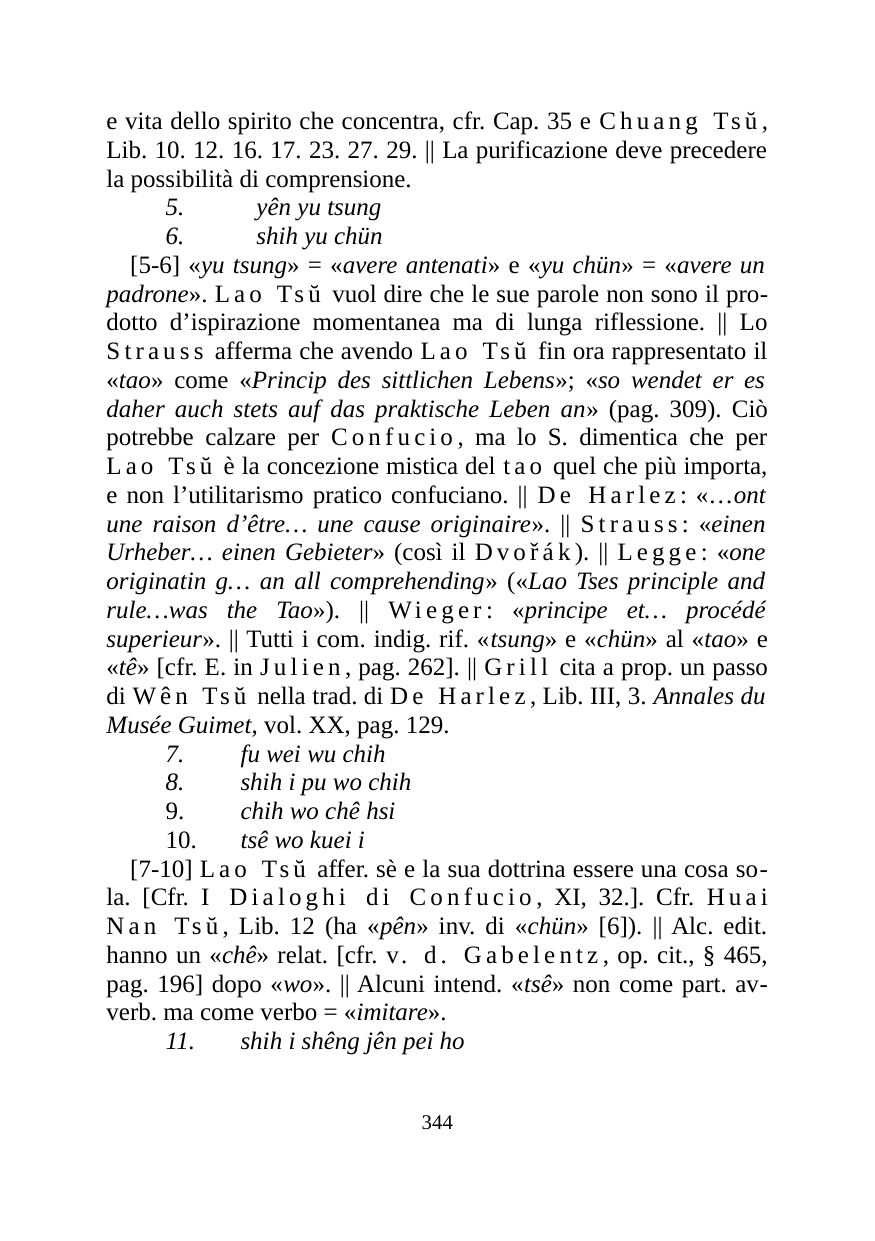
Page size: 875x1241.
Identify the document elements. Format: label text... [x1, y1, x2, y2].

text e vita dello spirito che concentra, cfr. Cap. 35 e Chuang Tsŭ, Lib. 10. 12. 16. 17. 23. 27. 29. || La purificazione deve precedere la possibilità di comprensione. [106, 106, 768, 192]
list yên yu tsung [165, 192, 768, 221]
list shih i pu wo chih [165, 767, 768, 796]
list tsê wo kuei i [165, 825, 768, 854]
list chih wo chê hsi [165, 796, 768, 825]
text [7-10] Lao Tsŭ affer. sè e la sua dottrina essere una cosa so­la. [Cfr. I Dialoghi di Confucio, XI, 32.]. Cfr. Huai Nan Tsŭ, Lib. 12 (ha «pên» inv. di «chün» [6]). || Alc. edit. hanno un «chê» relat. [cfr. v. d. Gabelentz, op. cit., § 465, pag. 196] dopo «wo». || Alcuni intend. «tsê» non come part. av­verb. ma come verbo = «imitare». [106, 854, 768, 1026]
list shih i shêng jên pei ho [165, 1026, 768, 1055]
list fu wei wu chih [165, 739, 768, 767]
list shih yu chün [165, 221, 768, 250]
text [5-6] «yu tsung» = «avere antenati» e «yu chün» = «avere un padrone». Lao Tsŭ vuol dire che le sue parole non sono il pro­dotto d’ispirazione momentanea ma di lunga riflessione. || Lo Strauss afferma che avendo Lao Tsŭ fin ora rappresentato il «tao» come «Princip des sittlichen Lebens»; «so wendet er es daher auch stets auf das praktische Leben an» (pag. 309). Ciò potrebbe calzare per Confucio, ma lo S. dimentica che per Lao Tsŭ è la concezione mistica del tao quel che più importa, e non l’utilitarismo pratico confuciano. || De Harlez: «…ont une raison d’être… une cause originaire». || Strauss: «einen Urheber… einen Gebieter» (così il Dvořák). || Legge: «one originatin g… an all comprehending» («Lao Tses principle and rule…was the Tao»). || Wieger: «principe et… procédé superieur». || Tutti i com. indig. rif. «tsung» e «chün» al «tao» e «tê» [cfr. E. in Julien, pag. 262]. || Grill cita a prop. un passo di Wên Tsŭ nella trad. di De Harlez, Lib. III, 3. Annales du Musée Guimet, vol. XX, pag. 129. [106, 250, 768, 739]
